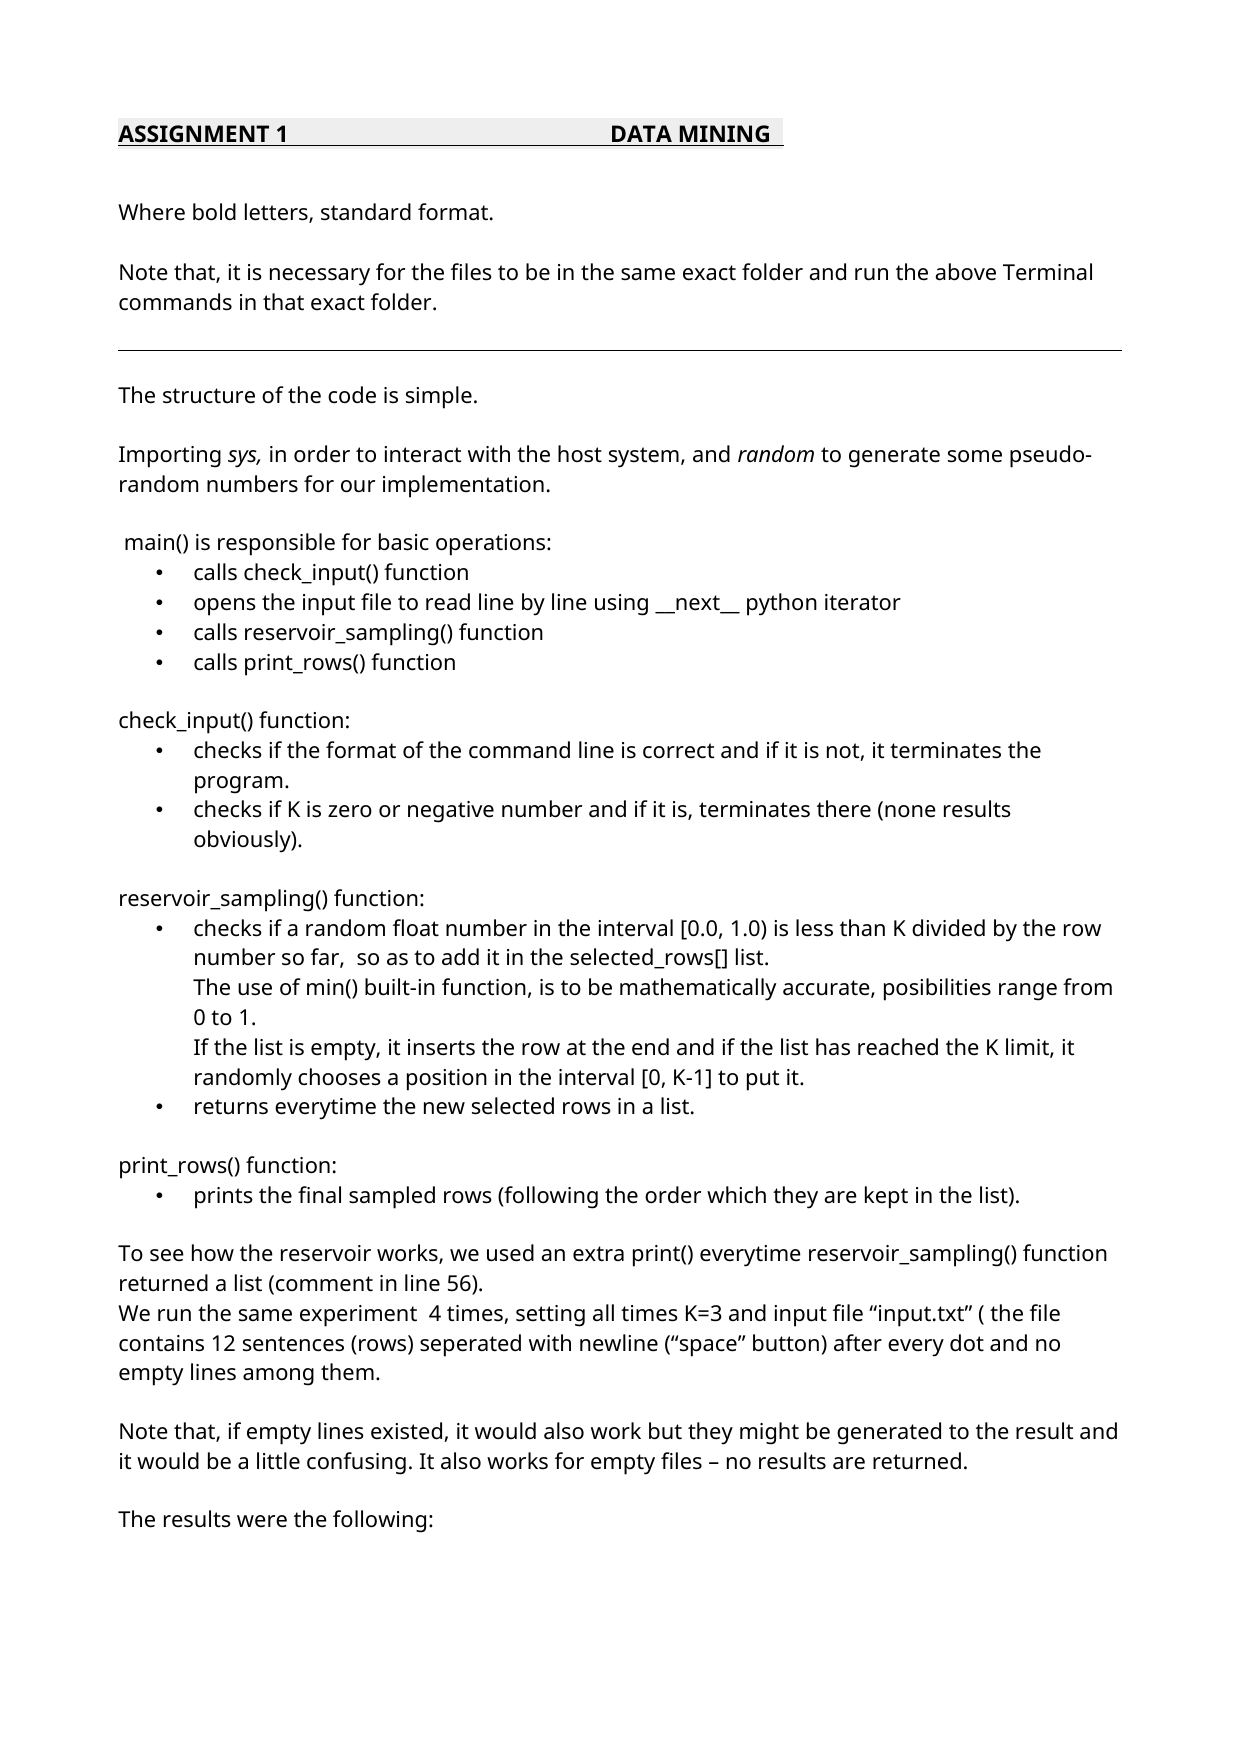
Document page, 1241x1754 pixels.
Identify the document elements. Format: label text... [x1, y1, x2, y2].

list opens the input file to read line by line using __next__ python iterator [156, 587, 1122, 617]
list calls print_rows() function [156, 646, 1122, 676]
list If the list is empty, it inserts the row at the end and if the list has reached the K limit, it randomly chooses a position in the interval [0, K-1] to put it. [156, 1032, 1122, 1091]
list calls reservoir_sampling() function [156, 617, 1122, 646]
text Note that, it is necessary for the files to be in the same exact folder and run the above Terminal commands in that exact folder. [118, 257, 1122, 316]
text check_input() function: [118, 705, 1122, 735]
text To see how the reservoir works, we used an extra print() everytime reservoir_sampling() function returned a list (comment in line 56). [118, 1238, 1122, 1298]
list checks if a random float number in the interval [0.0, 1.0) is less than K divided by the row number so far, so as to add it in the selected_rows[] list. [156, 912, 1122, 972]
list returns everytime the new selected rows in a list. [156, 1091, 1122, 1121]
text The structure of the code is simple. [118, 380, 1122, 410]
text We run the same experiment 4 times, setting all times K=3 and input file “input.txt” ( the file contains 12 sentences (rows) seperated with newline (“space” button) after every dot and no empty lines among them. [118, 1298, 1122, 1387]
list calls check_input() function [156, 557, 1122, 587]
text main() is responsible for basic operations: [118, 527, 1122, 557]
list checks if the format of the command line is correct and if it is not, it terminates the program. [156, 735, 1122, 794]
list checks if K is zero or negative number and if it is, terminates there (none results obviously). [156, 794, 1122, 854]
text Where bold letters, standard format. [118, 197, 1122, 227]
text Note that, if empty lines existed, it would also work but they might be generated to the result and it would be a little confusing. It also works for empty files – no results are returned. [118, 1416, 1122, 1475]
text print_rows() function: [118, 1150, 1122, 1179]
list The use of min() built-in function, is to be mathematically accurate, posibilities range from 0 to 1. [156, 972, 1122, 1032]
list prints the final sampled rows (following the order which they are kept in the list). [156, 1179, 1122, 1209]
text The results were the following: [118, 1504, 1122, 1534]
text reservoir_sampling() function: [118, 883, 1122, 912]
text Importing sys, in order to interact with the host system, and random to generate some pseudo-random numbers for our implementation. [118, 439, 1122, 498]
